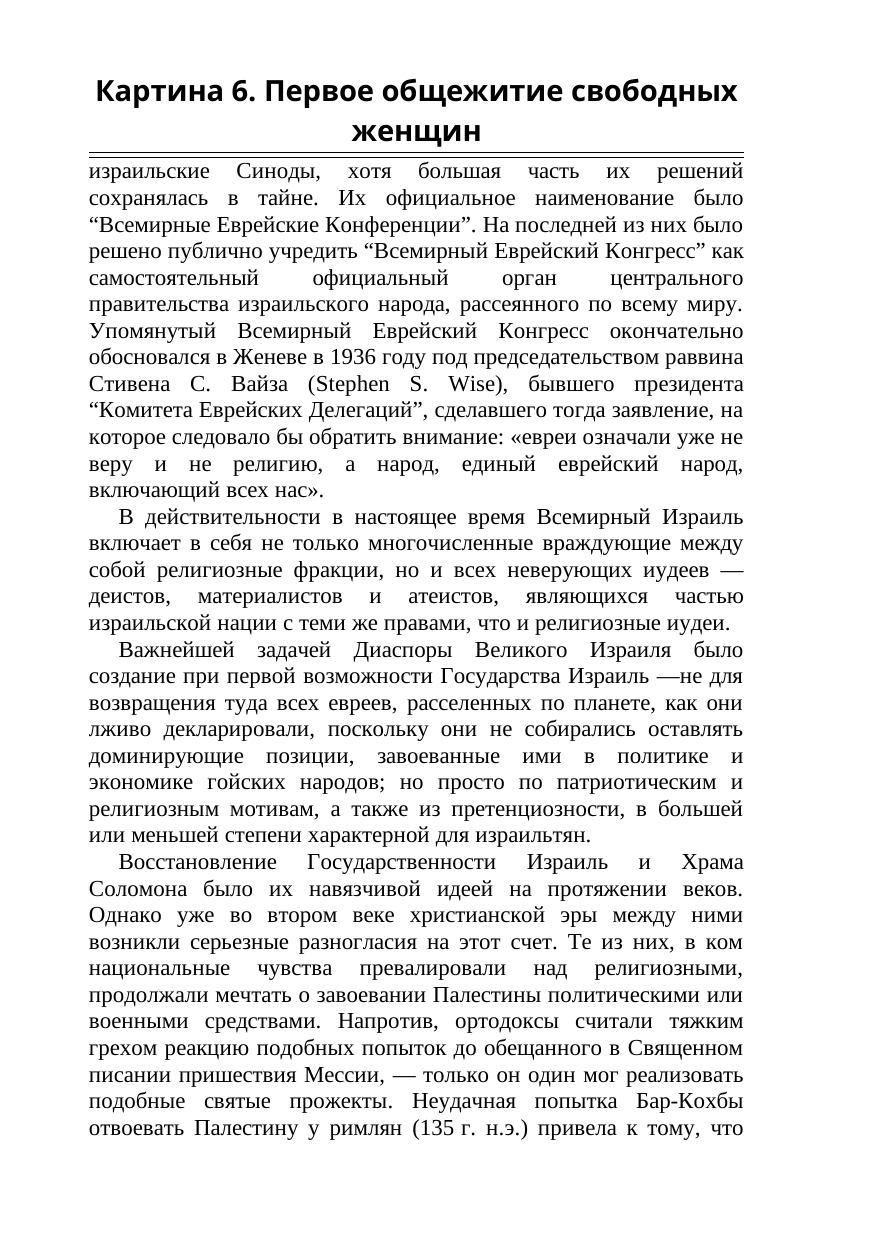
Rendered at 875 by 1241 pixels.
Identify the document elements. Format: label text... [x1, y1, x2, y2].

text В действительности в настоящее время Всемирный Израиль включает в себя не только многочисленные враждующие между собой религиозные фракции, но и всех неверующих иудеев — деистов, материалистов и атеистов, являющихся частью израильской нации с теми же правами, что и религиозные иудеи. [89, 503, 744, 635]
text Важнейшей задачей Диаспоры Великого Израиля было создание при первой возможности Государства Израиль —не для возвращения туда всех евреев, расселенных по планете, как они лживо декларировали, поскольку они не собирались оставлять доминирующие позиции, завоеванные ими в политике и экономике гойских народов; но просто по патриотическим и религиозным мотивам, а также из претенциозности, в большей или меньшей степени характерной для израильтян. [89, 635, 744, 848]
text Восстановление Государственности Израиль и Храма Соломона было их навязчивой идеей на протяжении веков. Однако уже во втором веке христианской эры между ними возникли серьезные разногласия на этот счет. Те из них, в ком национальные чувства превалировали над религиозными, продолжали мечтать о завоевании Палестины политическими или военными средствами. Напротив, ортодоксы считали тяжким грехом реакцию подобных попыток до обещанного в Священном писании пришествия Мессии, — только он один мог реализовать подобные святые прожекты. Неудачная попытка Бар-Кохбы отвоевать Палестину у римлян (135 г. н.э.) привела к тому, что [89, 848, 744, 1140]
text израильские Синоды, хотя большая часть их решений сохранялась в тайне. Их официальное наименование было “Всемирные Еврейские Конференции”. На последней из них было решено публично учредить “Всемирный Еврейский Конгресс” как самостоятельный официальный орган центрального правительства израильского народа, рассеянного по всему миру. Упомянутый Всемирный Еврейский Конгресс окончательно обосновался в Женеве в 1936 году под председательством раввина Стивена С. Вайза (Stephen S. Wise), бывшего президента “Комитета Еврейских Делегаций”, сделавшего тогда заявление, на которое следовало бы обратить внимание: «евреи означали уже не веру и не религию, а народ, единый еврейский народ, включающий всех нас». [89, 158, 744, 503]
